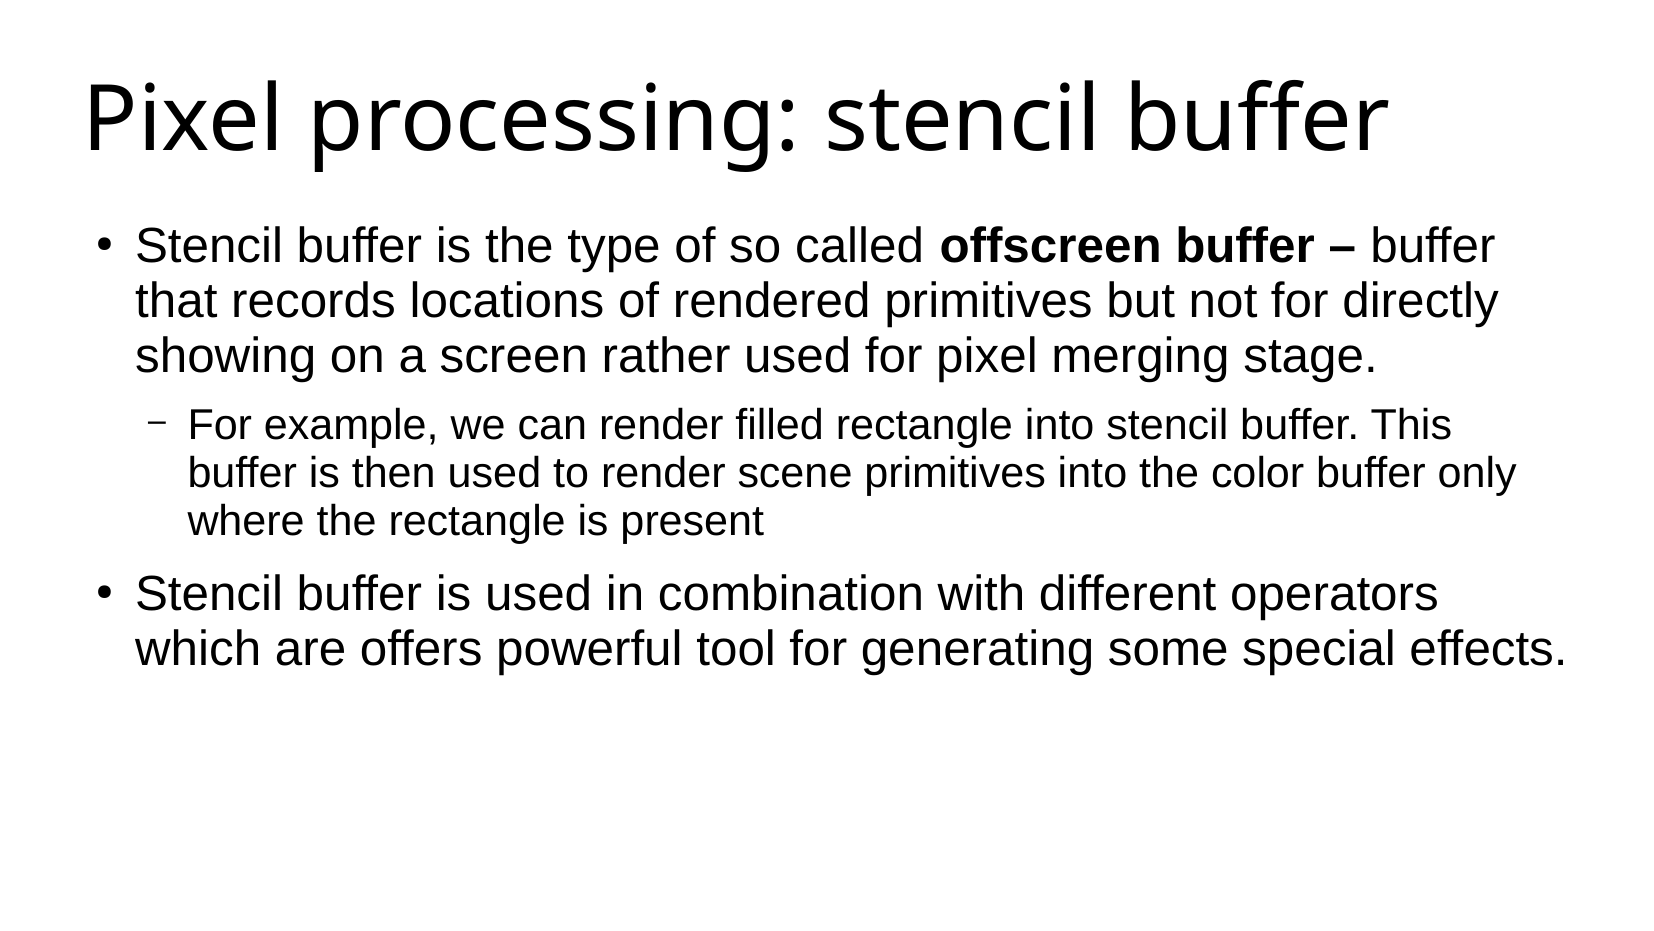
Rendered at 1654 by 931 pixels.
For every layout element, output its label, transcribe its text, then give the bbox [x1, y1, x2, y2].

list Stencil buffer is the type of so called offscreen buffer – buffer that records locations of rendered primitives but not for directly showing on a screen rather used for pixel merging stage. For example, we can render filled rectangle into stencil buffer. This buffer is then used to render scene primitives into the color buffer only where the rectangle is present Stencil buffer is used in combination with different operators which are offers powerful tool for generating some special effects. [82, 217, 1571, 758]
title Pixel processing: stencil buffer [82, 37, 1571, 193]
